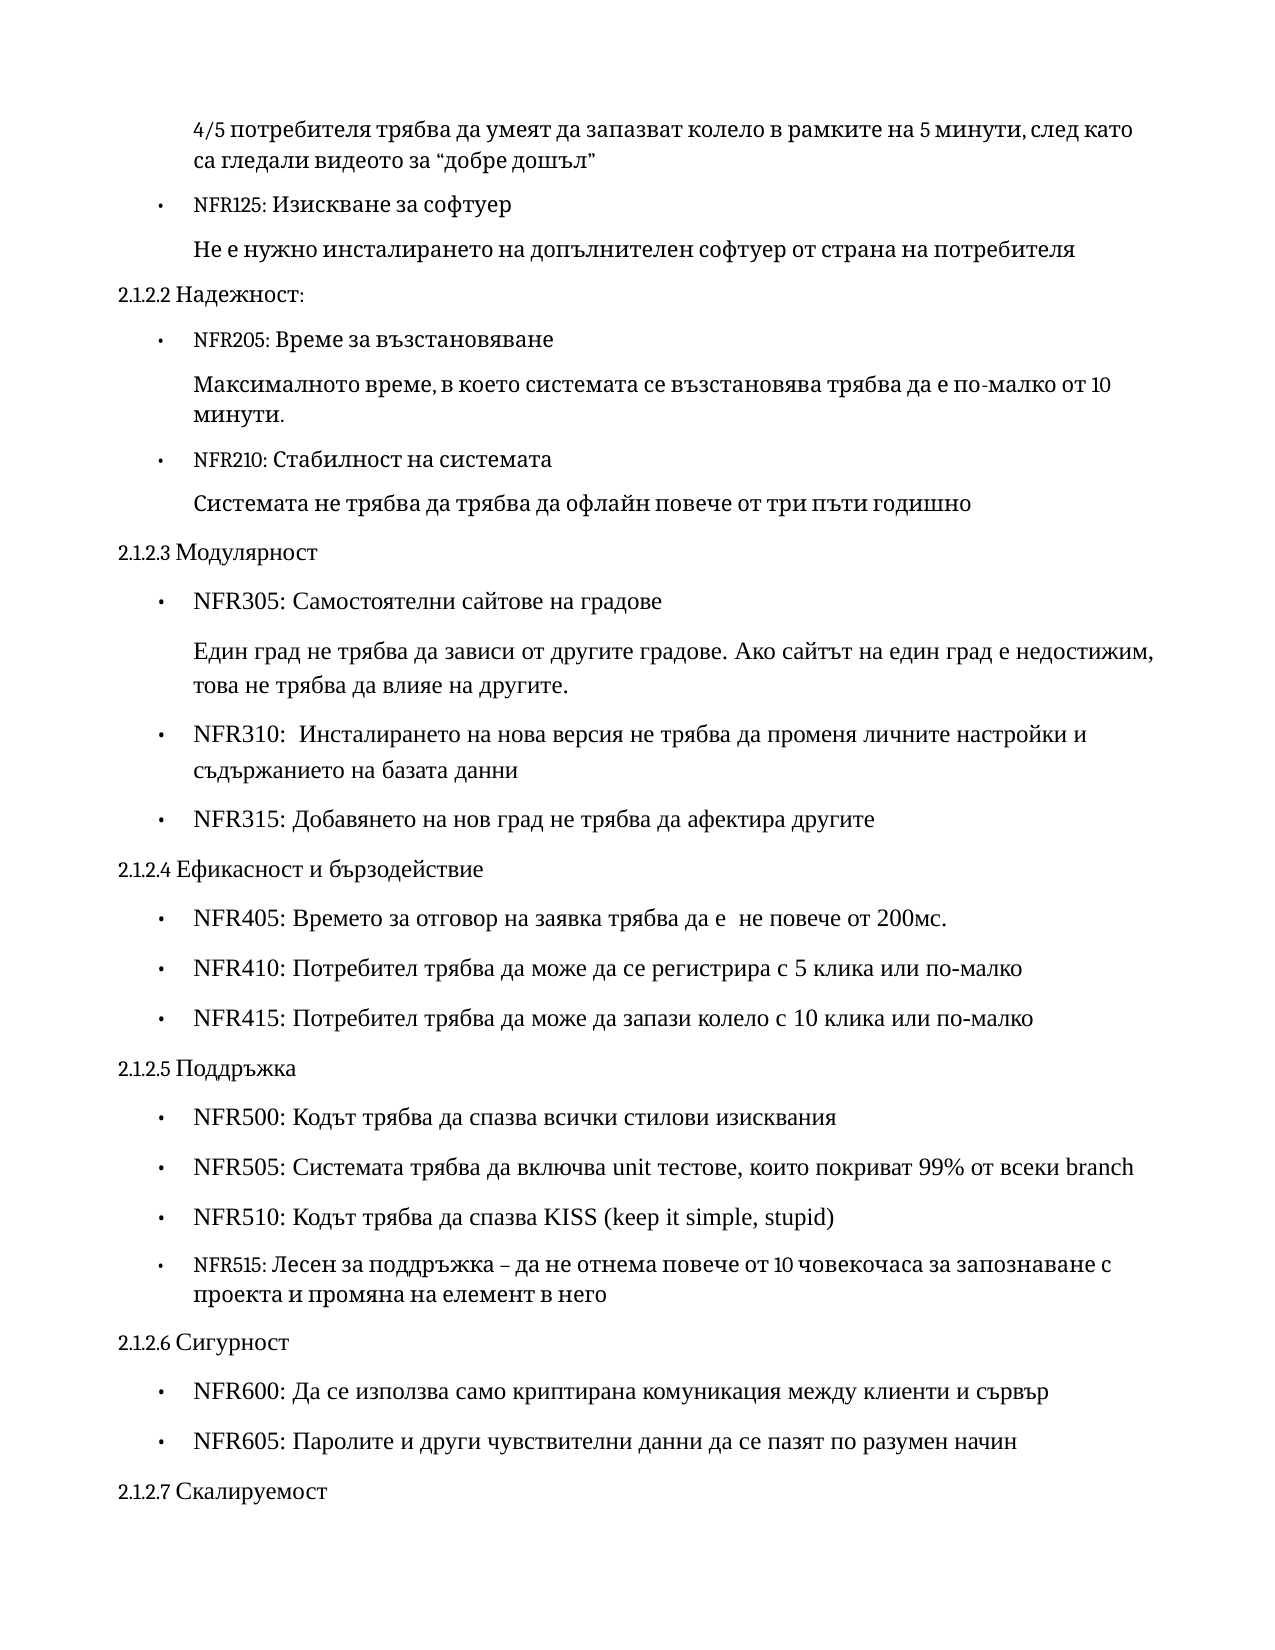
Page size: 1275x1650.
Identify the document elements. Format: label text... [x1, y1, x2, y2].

list NFR410: Потребител трябва да може да се регистрира с 5 клика или по-малко [156, 953, 1157, 983]
list NFR125: Изискване за софтуер [156, 193, 1157, 218]
list Един град не трябва да зависи от другите градове. Ако сайтът на един град е недостижим, това не трябва да влияе на другите. [156, 636, 1157, 699]
list NFR415: Потребител трябва да може да запази колело с 10 клика или по-малко [156, 1003, 1157, 1033]
list NFR210: Стабилност на системата [156, 447, 1157, 472]
text 2.1.2.2 Надежност: [118, 283, 1157, 308]
list NFR315: Добавянето на нов град не трябва да афектира другите [156, 804, 1157, 833]
list Не е нужно инсталирането на допълнителен софтуер от страна на потребителя [156, 238, 1157, 263]
list NFR505: Системата трябва да включва unit тестове, които покриват 99% от всеки branch [156, 1152, 1157, 1182]
text 2.1.2.6 Сигурност [118, 1327, 1157, 1356]
text 2.1.2.3 Модулярност [118, 537, 1157, 566]
list NFR205: Време за възстановяване [156, 327, 1157, 353]
list 4/5 потребителя трябва да умеят да запазват колело в рамките на 5 минути, след като са гледали видеото за “добре дошъл” [156, 118, 1157, 173]
list NFR310: Инсталирането на нова версия не трябва да променя личните настройки и съдържанието на базата данни [156, 719, 1157, 784]
list NFR500: Кодът трябва да спазва всички стилови изисквания [156, 1102, 1157, 1132]
list Системата не трябва да трябва да офлайн повече от три пъти годишно [156, 492, 1157, 517]
list NFR510: Кодът трябва да спазва KISS (keep it simple, stupid) [156, 1202, 1157, 1232]
list Максималното време, в което системата се възстановява трябва да е по-малко от 10 минути. [156, 372, 1157, 428]
list NFR515: Лесен за поддръжка – да не отнема повече от 10 човекочаса за запознаване с проекта и промяна на елемент в него [156, 1252, 1157, 1308]
text 2.1.2.5 Поддръжка [118, 1053, 1157, 1082]
text 2.1.2.7 Скалируемост [118, 1476, 1157, 1505]
text 2.1.2.4 Ефикасност и бързодействие [118, 854, 1157, 883]
list NFR405: Времето за отговор на заявка трябва да е не повече от 200мс. [156, 903, 1157, 933]
list NFR305: Самостоятелни сайтове на градове [156, 586, 1157, 616]
list NFR600: Да се използва само криптирана комуникация между клиенти и сървър [156, 1376, 1157, 1406]
list NFR605: Паролите и други чувствителни данни да се пазят по разумен начин [156, 1426, 1157, 1456]
